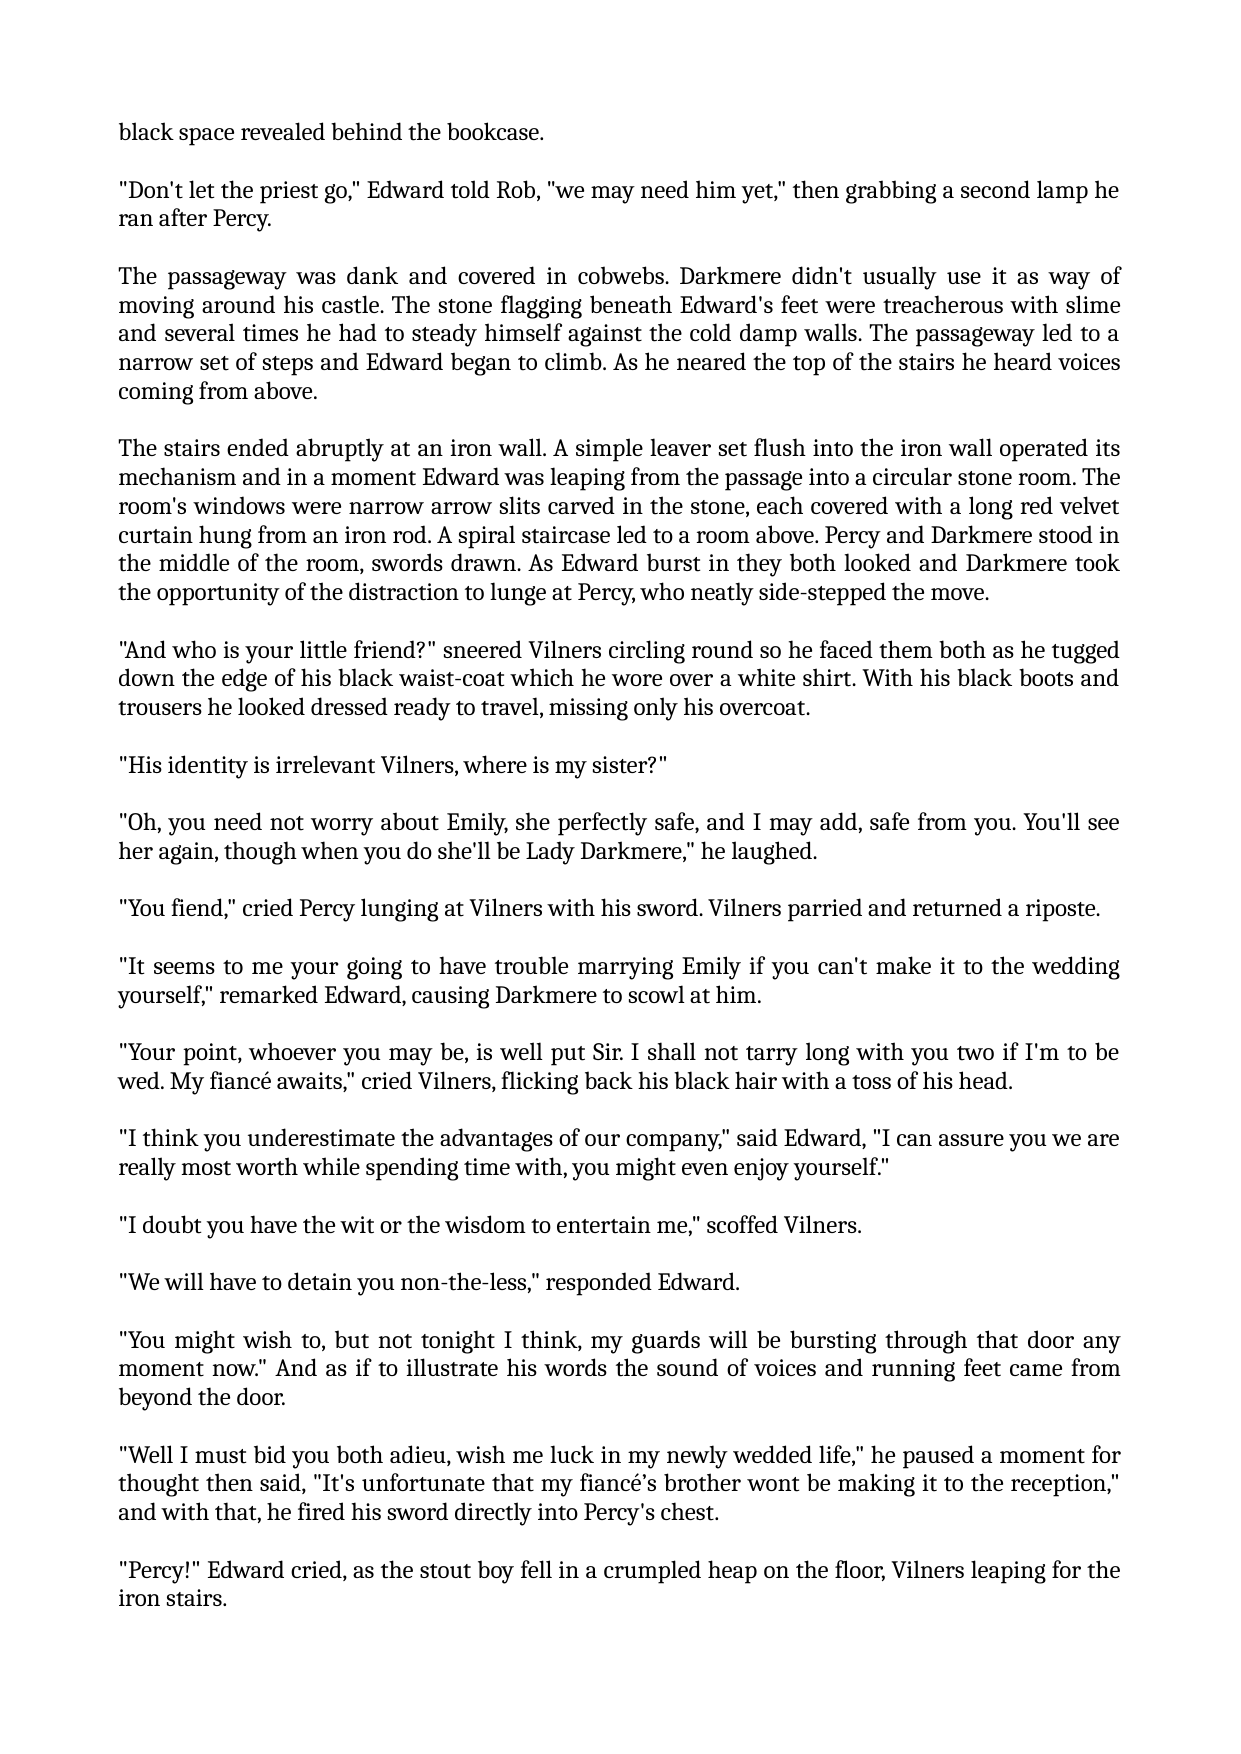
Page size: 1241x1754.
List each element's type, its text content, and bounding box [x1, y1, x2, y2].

text "Percy!" Edward cried, as the stout boy fell in a crumpled heap on the floor, Vilners leaping for the iron stairs. [118, 1556, 1122, 1613]
text "Your point, whoever you may be, is well put Sir. I shall not tarry long with you two if I'm to be wed. My fiancé awaits," cried Vilners, flicking back his black hair with a toss of his head. [118, 1038, 1122, 1096]
text "I think you underestimate the advantages of our company," said Edward, "I can assure you we are really most worth while spending time with, you might even enjoy yourself." [118, 1124, 1122, 1182]
text The passageway was dank and covered in cobwebs. Darkmere didn't usually use it as way of moving around his castle. The stone flagging beneath Edward's feet were treacherous with slime and several times he had to steady himself against the cold damp walls. The passageway led to a narrow set of steps and Edward began to climb. As he neared the top of the stairs he heard voices coming from above. [118, 262, 1122, 406]
text "You fiend," cried Percy lunging at Vilners with his sword. Vilners parried and returned a riposte. [118, 894, 1122, 923]
text "Oh, you need not worry about Emily, she perfectly safe, and I may add, safe from you. You'll see her again, though when you do she'll be Lady Darkmere," he laughed. [118, 808, 1122, 866]
text "And who is your little friend?" sneered Vilners circling round so he faced them both as he tugged down the edge of his black waist-coat which he wore over a white shirt. With his black boots and trousers he looked dressed ready to travel, missing only his overcoat. [118, 636, 1122, 722]
text "I doubt you have the wit or the wisdom to entertain me," scoffed Vilners. [118, 1211, 1122, 1239]
text "You might wish to, but not tonight I think, my guards will be bursting through that door any moment now." And as if to illustrate his words the sound of voices and running feet came from beyond the door. [118, 1326, 1122, 1412]
text "Well I must bid you both adieu, wish me luck in my newly wedded life," he paused a moment for thought then said, "It's unfortunate that my fiancé’s brother wont be making it to the reception," and with that, he fired his sword directly into Percy's chest. [118, 1441, 1122, 1527]
text The stairs ended abruptly at an iron wall. A simple leaver set flush into the iron wall operated its mechanism and in a moment Edward was leaping from the passage into a circular stone room. The room's windows were narrow arrow slits carved in the stone, each covered with a long red velvet curtain hung from an iron rod. A spiral staircase led to a room above. Percy and Darkmere stood in the middle of the room, swords drawn. As Edward burst in they both looked and Darkmere took the opportunity of the distraction to lunge at Percy, who neatly side-stepped the move. [118, 434, 1122, 607]
text black space revealed behind the bookcase. [118, 118, 1122, 147]
text "Don't let the priest go," Edward told Rob, "we may need him yet," then grabbing a second lamp he ran after Percy. [118, 176, 1122, 233]
text "It seems to me your going to have trouble marrying Emily if you can't make it to the wedding yourself," remarked Edward, causing Darkmere to scowl at him. [118, 952, 1122, 1009]
text "We will have to detain you non-the-less," responded Edward. [118, 1268, 1122, 1297]
text "His identity is irrelevant Vilners, where is my sister?" [118, 751, 1122, 779]
